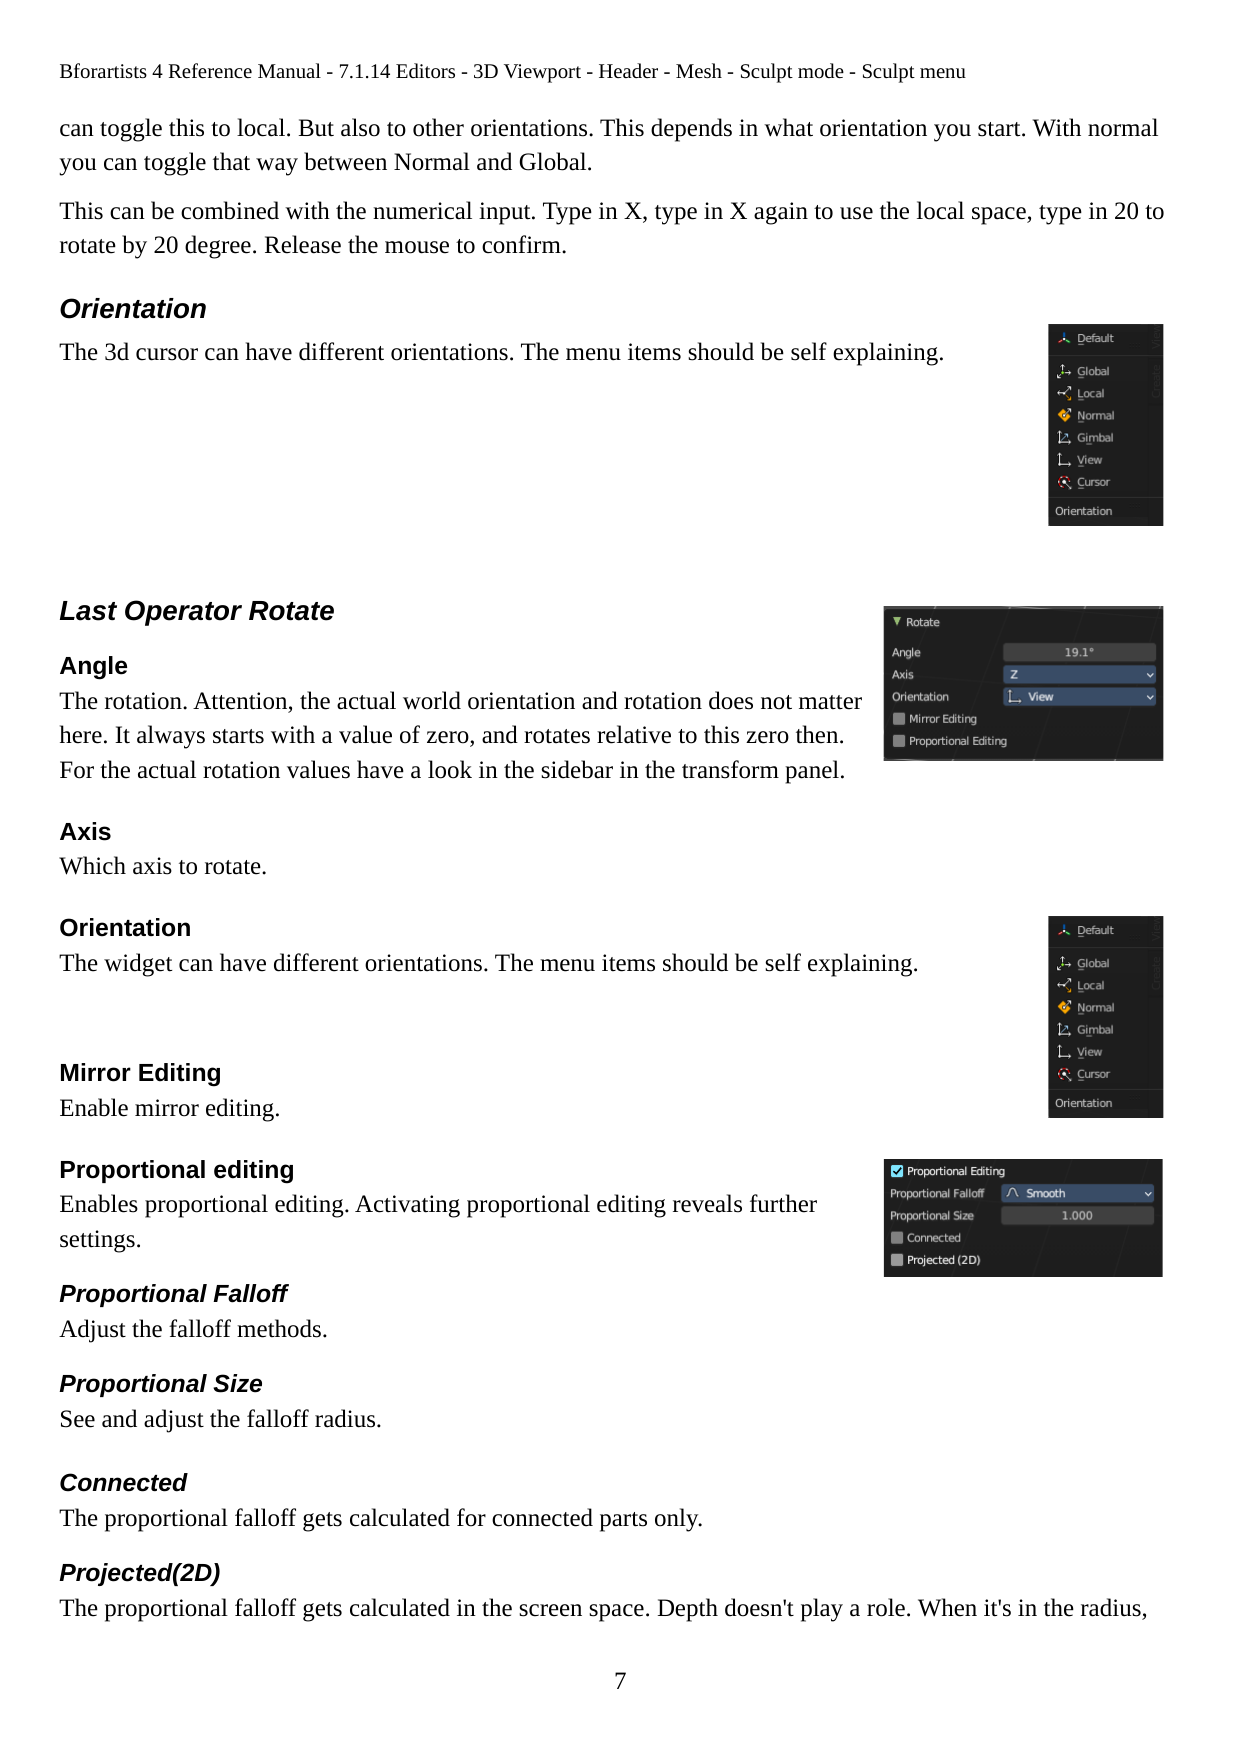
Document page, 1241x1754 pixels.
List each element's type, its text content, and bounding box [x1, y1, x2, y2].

subtitle Axis [59, 817, 1181, 845]
subtitle Mirror Editing [59, 1058, 1048, 1087]
subtitle [1164, 651, 1181, 680]
text See and adjust the falloff radius. [59, 1404, 1181, 1433]
subtitle Orientation [59, 292, 1181, 324]
subtitle Angle [59, 651, 883, 680]
text This can be combined with the numerical input. Type in X, type in X again to use the local space, type in 20 to rotate by 20 degree. Release the mouse to confirm. [59, 196, 1181, 259]
text The proportional falloff gets calculated in the screen space. Depth doesn't play a role. When it's in the radius, [59, 1593, 1181, 1622]
text Which axis to rotate. [59, 851, 1181, 880]
text Adjust the falloff methods. [59, 1314, 1181, 1343]
text Enable mirror editing. [59, 1093, 1181, 1122]
subtitle Proportional Falloff [59, 1279, 1181, 1308]
picture [883, 1159, 1163, 1277]
subtitle Projected(2D) [59, 1558, 1181, 1587]
text The rotation. Attention, the actual world orientation and rotation does not matter here. It always starts with a value of zero, and rotates relative to this zero then. For the actual rotation values have a look in the sidebar in the transform panel. [59, 686, 1181, 784]
picture [1048, 324, 1164, 526]
picture [883, 606, 1164, 761]
subtitle Connected [59, 1468, 1181, 1496]
text The proportional falloff gets calculated for connected parts only. [59, 1503, 1181, 1531]
subtitle Proportional editing [59, 1155, 1181, 1183]
text can toggle this to local. But also to other orientations. This depends in what orientation you start. With normal you can toggle that way between Normal and Global. [59, 113, 1181, 176]
subtitle [1164, 1058, 1181, 1087]
subtitle Orientation [59, 913, 1181, 941]
subtitle Proportional Size [59, 1369, 1181, 1398]
picture [1048, 916, 1164, 1118]
text The widget can have different orientations. The menu items should be self explaining. [59, 948, 1048, 976]
text Enables proportional editing. Activating proportional editing reveals further settings. [59, 1189, 883, 1253]
subtitle Last Operator Rotate [59, 594, 1181, 626]
text The 3d cursor can have different orientations. The menu items should be self explaining. [59, 337, 1048, 365]
